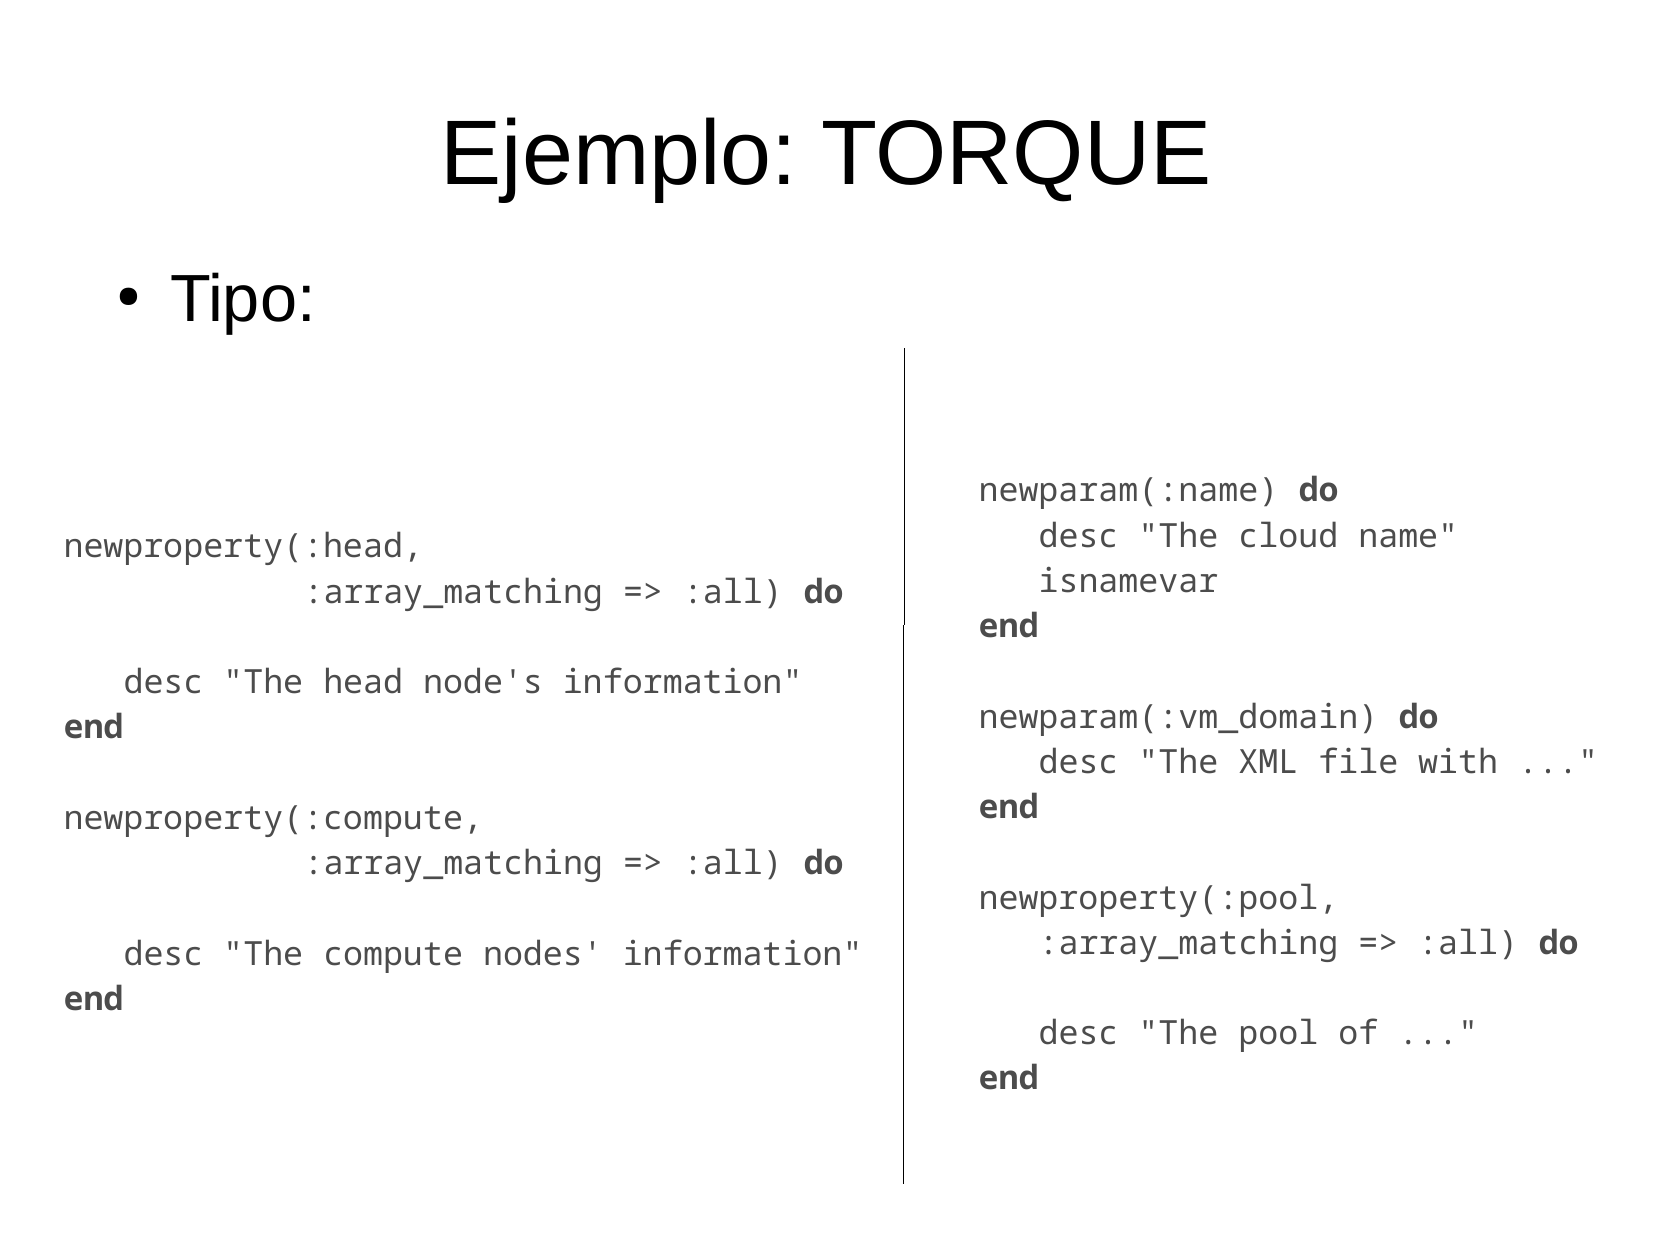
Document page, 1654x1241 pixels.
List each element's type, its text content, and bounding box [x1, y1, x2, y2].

text_box newproperty(:head, :array_matching => :all) do desc "The head node's information" end newproperty(:compute, :array_matching => :all) do desc "The compute nodes' information" end [48, 515, 882, 961]
title Ejemplo: TORQUE [82, 49, 1571, 257]
text_box newparam(:name) do desc "The cloud name" isnamevar end newparam(:vm_domain) do desc "The XML file with ..." end newproperty(:pool, :array_matching => :all) do desc "The pool of ..." end [963, 459, 1619, 1023]
list Tipo: [99, 261, 1555, 981]
